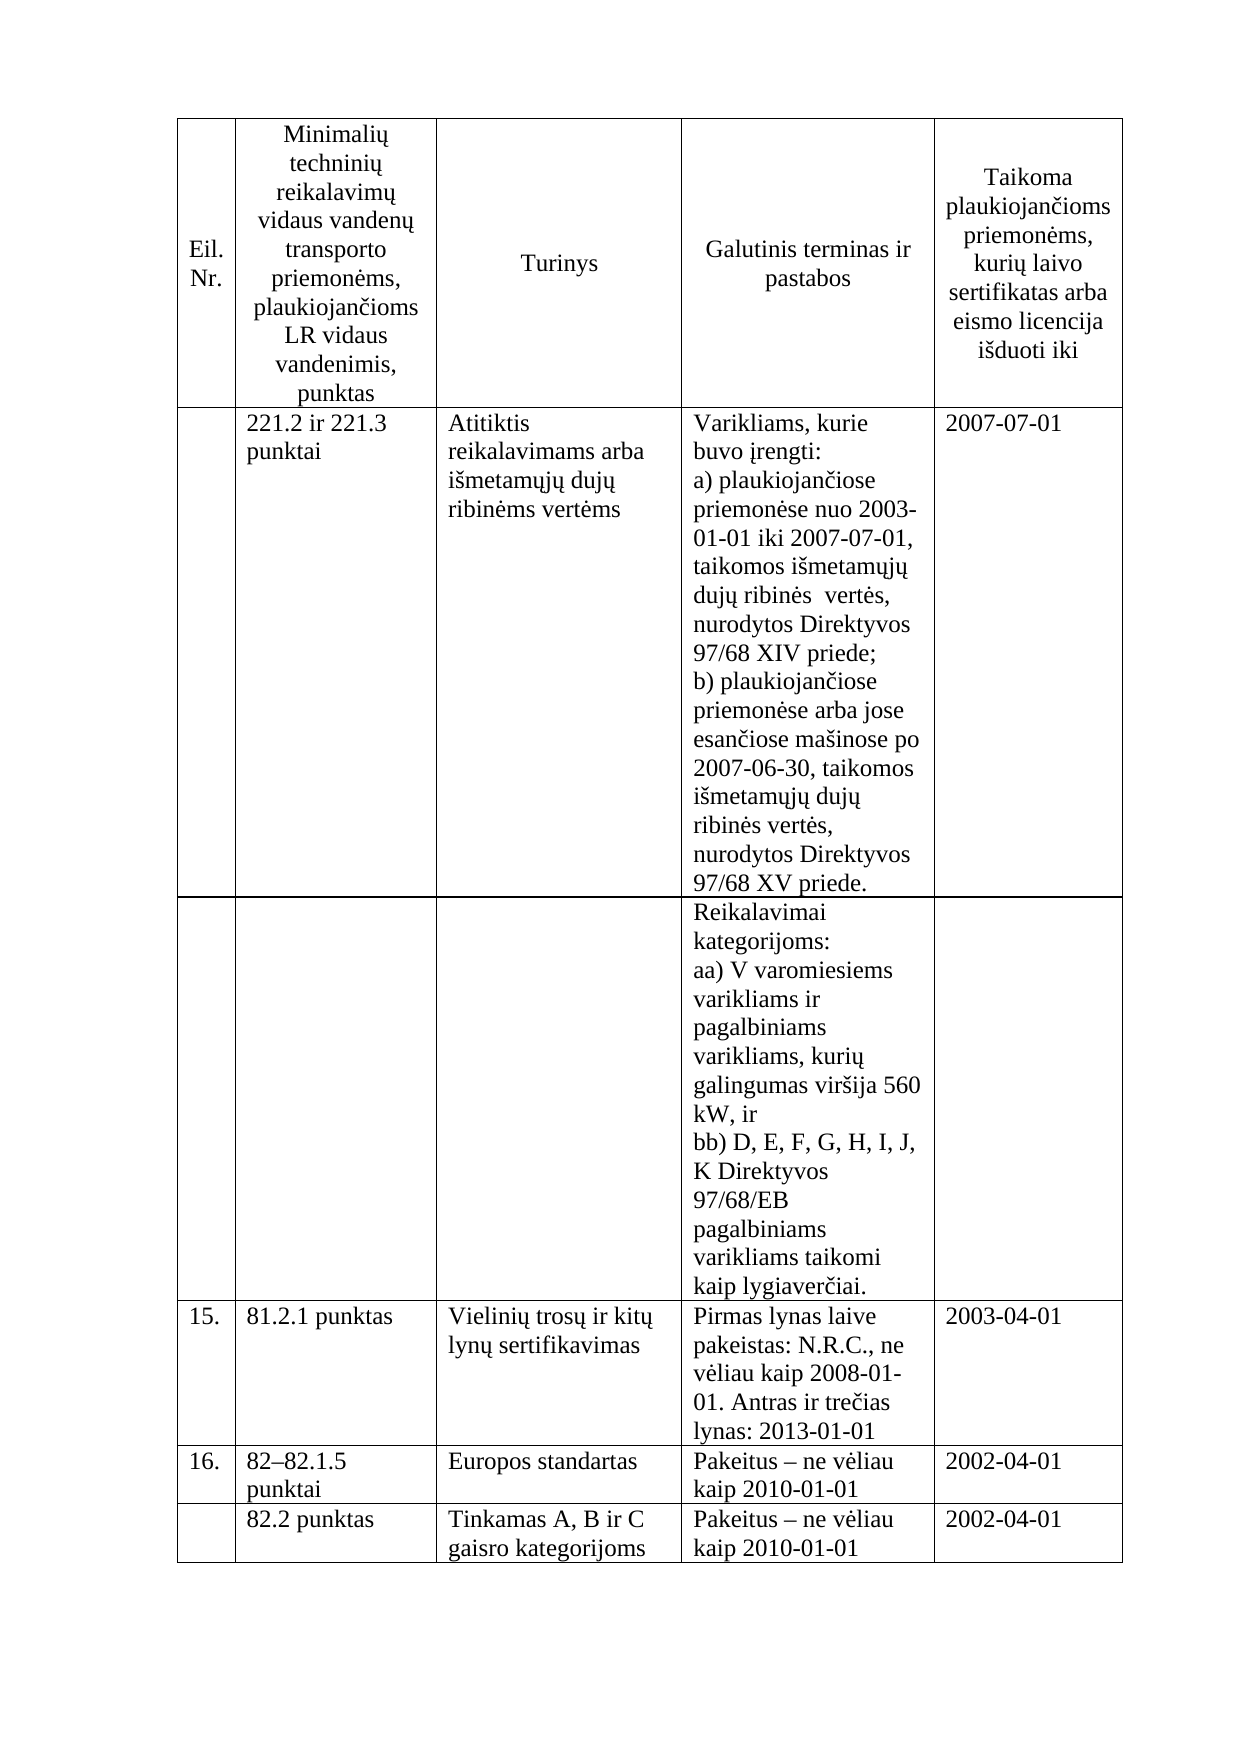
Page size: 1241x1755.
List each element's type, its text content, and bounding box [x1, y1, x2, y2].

table_cell 2002-04-01 [935, 1446, 1122, 1503]
table_cell [437, 898, 681, 1300]
table_cell Pakeitus – ne vėliau kaip 2010-01-01 [682, 1504, 934, 1562]
table_header Galutinis terminas ir pastabos [682, 119, 934, 407]
table_header Turinys [437, 119, 681, 407]
table_cell 15. [178, 1301, 235, 1445]
table_cell [178, 408, 235, 896]
table_cell Pakeitus – ne vėliau kaip 2010-01-01 [682, 1446, 934, 1503]
table_cell Pirmas lynas laive pakeistas: N.R.C., ne vėliau kaip 2008-01-01. Antras ir trečias lynas: 2013-01-01 [682, 1301, 934, 1445]
table_cell 82–82.1.5 punktai [236, 1446, 436, 1503]
table_header Eil. Nr. [178, 119, 235, 407]
table_cell 2003-04-01 [935, 1301, 1122, 1445]
table_cell [236, 898, 436, 1300]
table_cell Tinkamas A, B ir C gaisro kategorijoms [437, 1504, 681, 1562]
table_cell Europos standartas [437, 1446, 681, 1503]
table_cell 81.2.1 punktas [236, 1301, 436, 1445]
table_cell [178, 898, 235, 1300]
table_header Minimalių techninių reikalavimų vidaus vandenų transporto priemonėms, plaukiojančioms LR vidaus vandenimis, punktas [236, 119, 436, 407]
table_cell 2007-07-01 [935, 408, 1122, 896]
table_cell 221.2 ir 221.3 punktai [236, 408, 436, 896]
table_cell 82.2 punktas [236, 1504, 436, 1562]
table_cell Vielinių trosų ir kitų lynų sertifikavimas [437, 1301, 681, 1445]
table_cell [935, 898, 1122, 1300]
table_cell 16. [178, 1446, 235, 1503]
table_cell Varikliams, kurie buvo įrengti: a) plaukiojančiose priemonėse nuo 2003-01-01 iki 2007-07-01, taikomos išmetamųjų dujų ribinės vertės, nurodytos Direktyvos 97/68 XIV priede; b) plaukiojančiose priemonėse arba jose esančiose mašinose po 2007-06-30, taikomos išmetamųjų dujų ribinės vertės, nurodytos Direktyvos 97/68 XV priede. [682, 408, 934, 896]
table_cell [178, 1504, 235, 1562]
table_header Taikoma plaukiojančioms priemonėms, kurių laivo sertifikatas arba eismo licencija išduoti iki [935, 119, 1122, 407]
table_cell 2002-04-01 [935, 1504, 1122, 1562]
table_cell Reikalavimai kategorijoms: aa) V varomiesiems varikliams ir pagalbiniams varikliams, kurių galingumas viršija 560 kW, ir bb) D, E, F, G, H, I, J, K Direktyvos 97/68/EB pagalbiniams varikliams taikomi kaip lygiaverčiai. [682, 898, 934, 1300]
table_cell Atitiktis reikalavimams arba išmetamųjų dujų ribinėms vertėms [437, 408, 681, 896]
